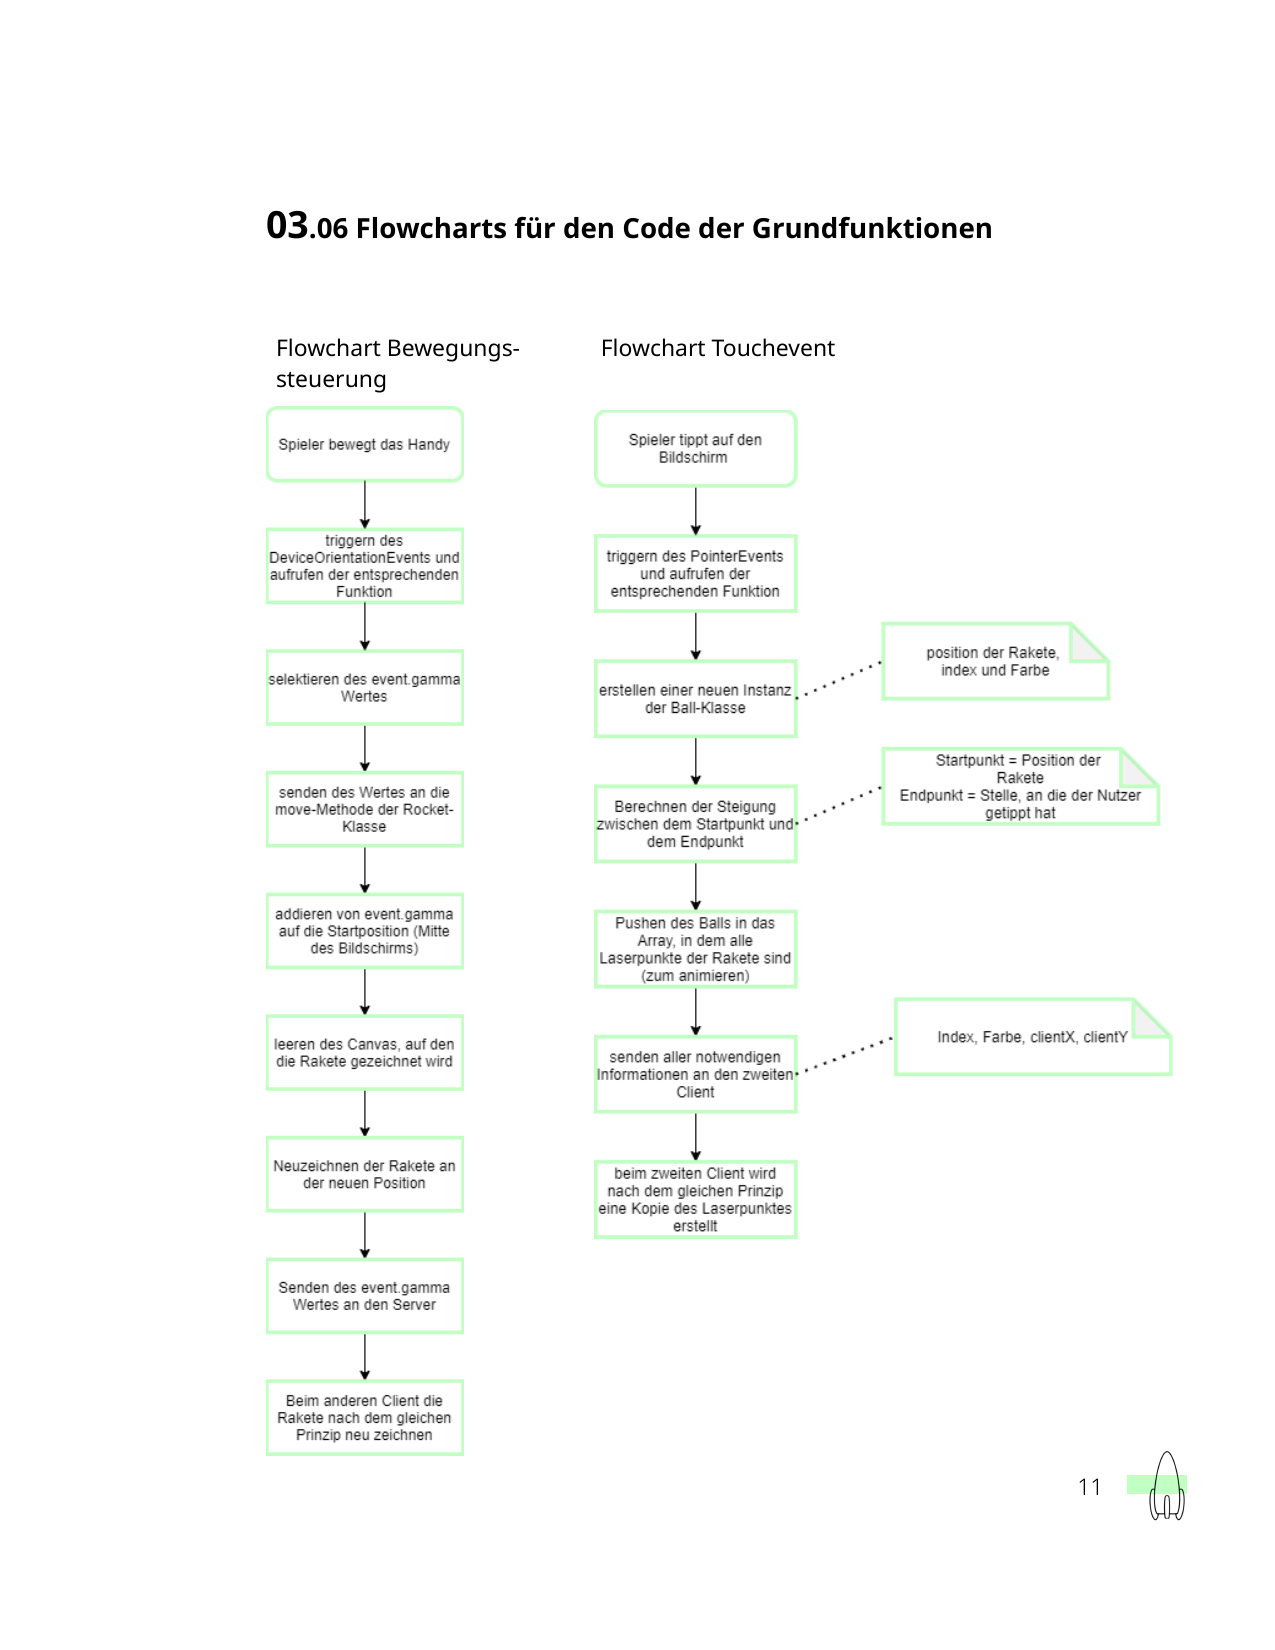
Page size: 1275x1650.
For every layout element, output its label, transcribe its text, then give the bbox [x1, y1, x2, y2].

subtitle 03.06 Flowcharts für den Code der Grundfunktionen [266, 198, 1186, 249]
picture [594, 410, 1173, 1239]
picture [265, 406, 464, 1456]
